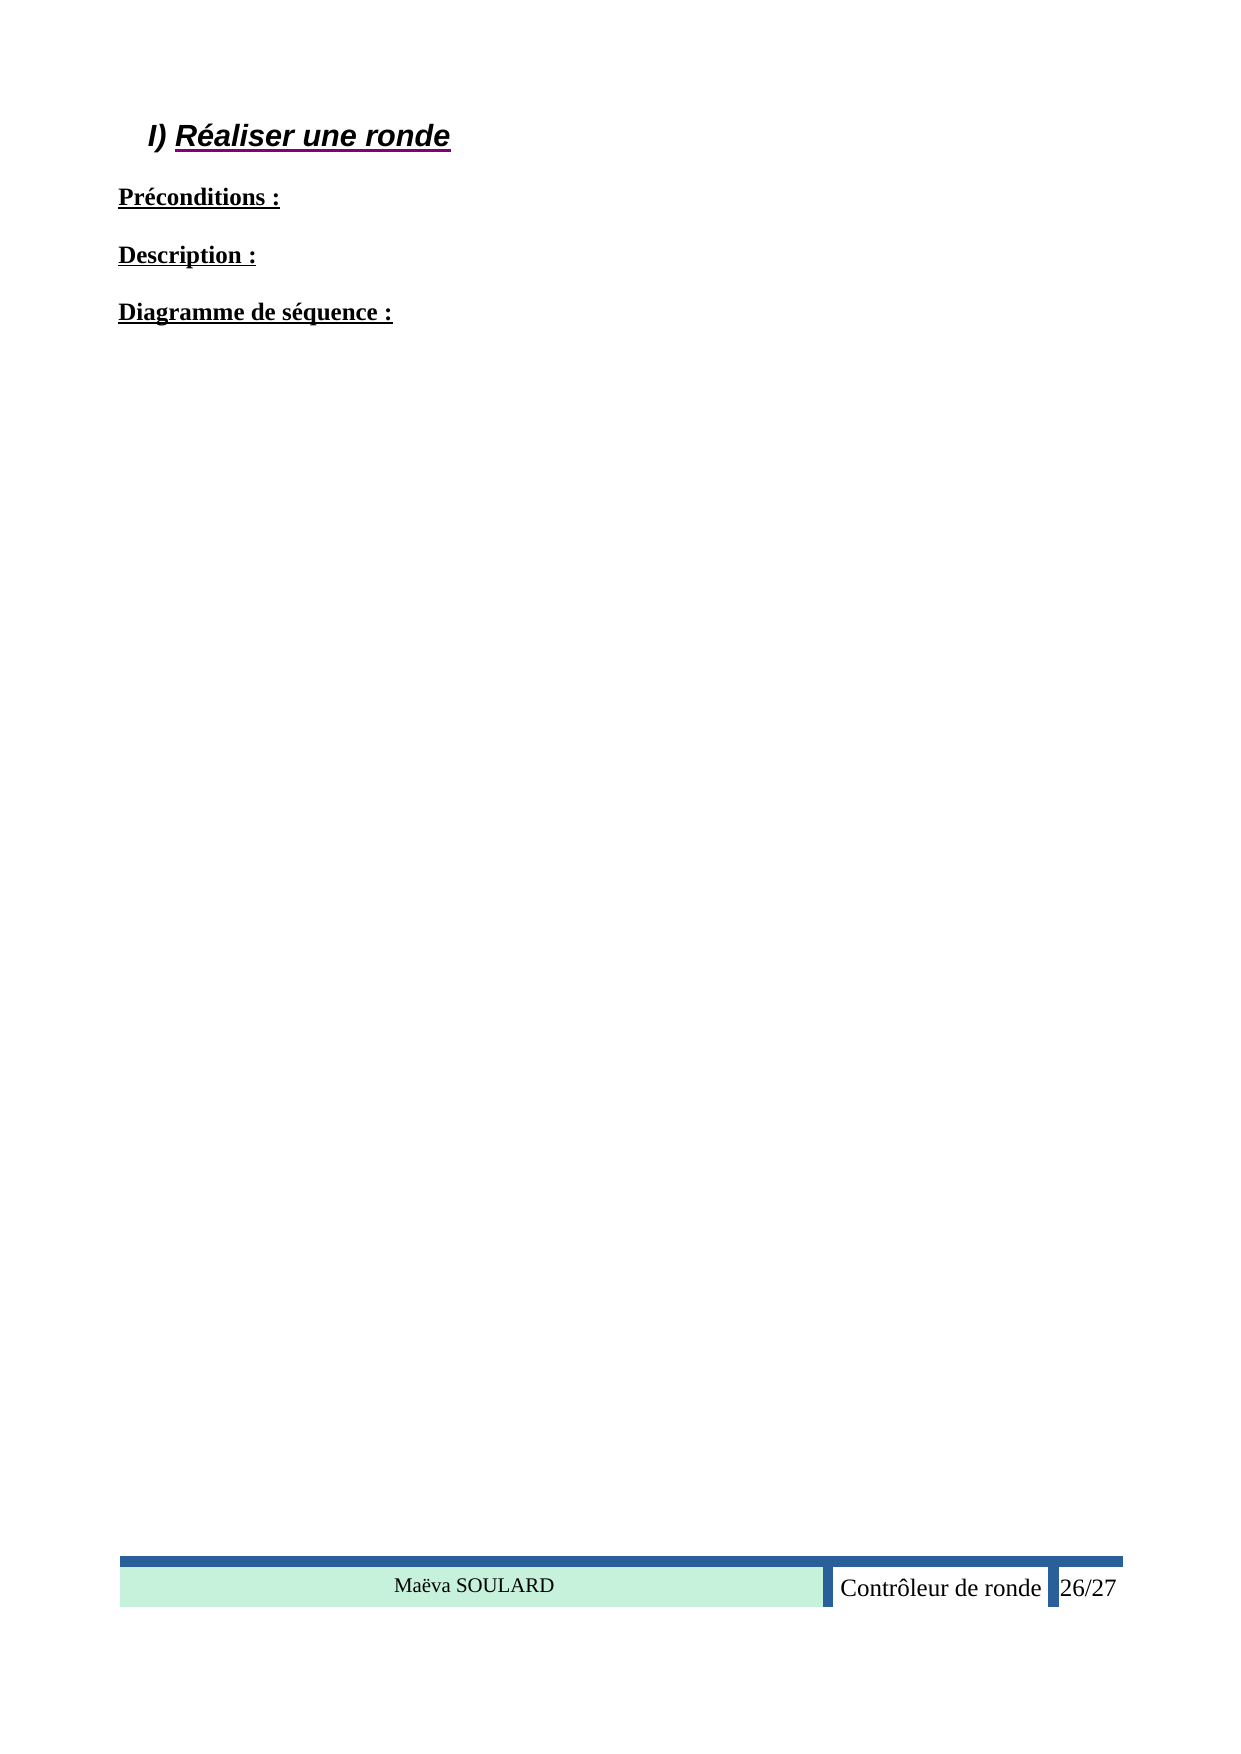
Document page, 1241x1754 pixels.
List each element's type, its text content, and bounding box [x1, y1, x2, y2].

subtitle Réaliser une ronde [118, 118, 1122, 153]
text Description : [118, 240, 1122, 268]
text Diagramme de séquence : [118, 297, 1122, 326]
text Préconditions : [118, 182, 1122, 211]
